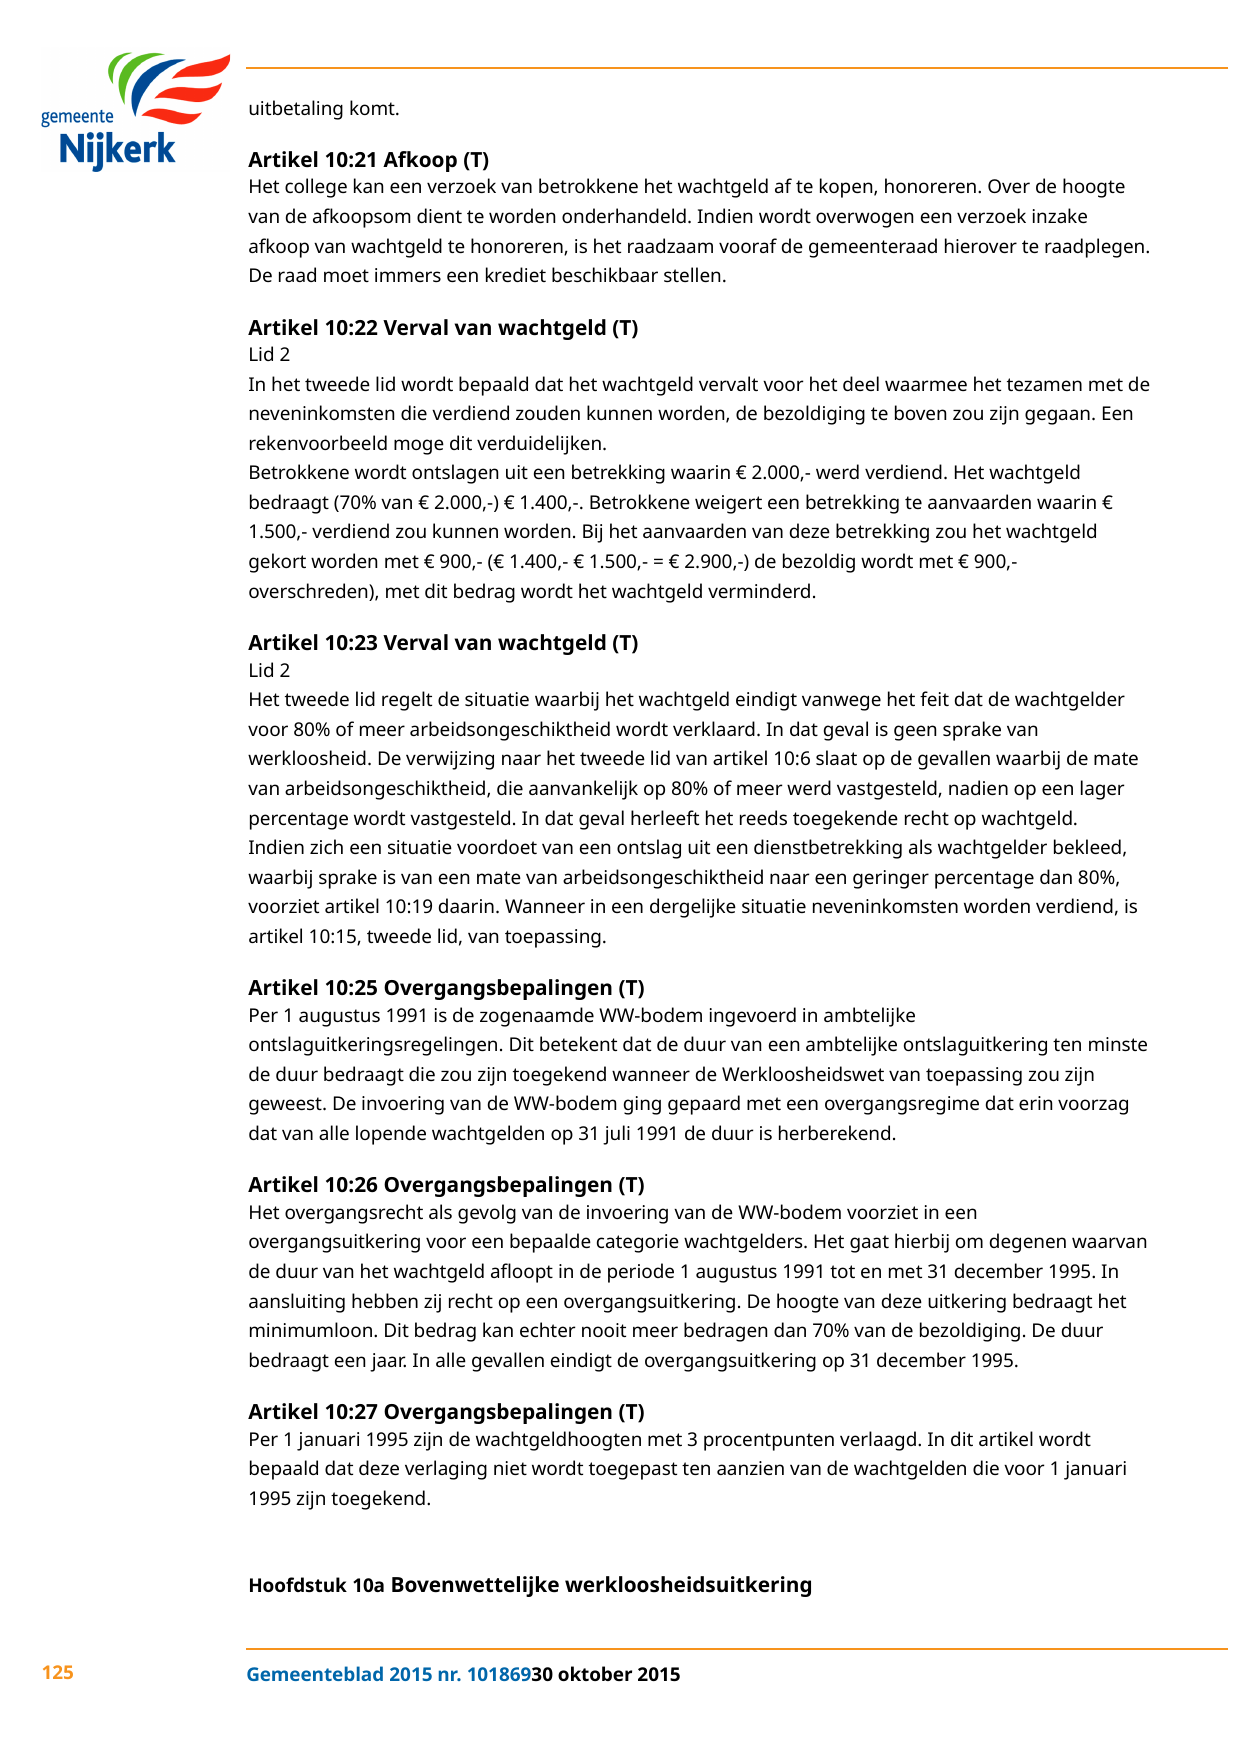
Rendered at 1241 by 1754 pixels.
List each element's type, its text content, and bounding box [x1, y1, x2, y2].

picture [41, 47, 231, 172]
text Per 1 januari 1995 zijn de wachtgeldhoogten met 3 procentpunten verlaagd. In dit artikel wordt bepaald dat deze verlaging niet wordt toegepast ten aanzien van de wachtgelden die voor 1 januari 1995 zijn toegekend. [248, 1426, 1152, 1511]
text Artikel 10:22 Verval van wachtgeld (T) [248, 313, 1152, 341]
text Betrokkene wordt ontslagen uit een betrekking waarin € 2.000,- werd verdiend. Het wachtgeld bedraagt (70% van € 2.000,-) € 1.400,-. Betrokkene weigert een betrekking te aanvaarden waarin € 1.500,- verdiend zou kunnen worden. Bij het aanvaarden van deze betrekking zou het wachtgeld gekort worden met € 900,- (€ 1.400,- € 1.500,- = € 2.900,-) de bezoldig wordt met € 900,- overschreden), met dit bedrag wordt het wachtgeld verminderd. [248, 459, 1152, 604]
text Lid 2 [248, 657, 1152, 682]
text Het college kan een verzoek van betrokkene het wachtgeld af te kopen, honoreren. Over de hoogte van de afkoopsom dient te worden onderhandeld. Indien wordt overwogen een verzoek inzake afkoop van wachtgeld te honoreren, is het raadzaam vooraf de gemeenteraad hierover te raadplegen. De raad moet immers een krediet beschikbaar stellen. [248, 174, 1152, 288]
text Het overgangsrecht als gevolg van de invoering van de WW-bodem voorziet in een overgangsuitkering voor een bepaalde categorie wachtgelders. Het gaat hierbij om degenen waarvan de duur van het wachtgeld afloopt in de periode 1 augustus 1991 tot en met 31 december 1995. In aansluiting hebben zij recht op een overgangsuitkering. De hoogte van deze uitkering bedraagt het minimumloon. Dit bedrag kan echter nooit meer bedragen dan 70% van de bezoldiging. De duur bedraagt een jaar. In alle gevallen eindigt de overgangsuitkering op 31 december 1995. [248, 1199, 1152, 1373]
text Het tweede lid regelt de situatie waarbij het wachtgeld eindigt vanwege het feit dat de wachtgelder voor 80% of meer arbeidsongeschiktheid wordt verklaard. In dat geval is geen sprake van werkloosheid. De verwijzing naar het tweede lid van artikel 10:6 slaat op de gevallen waarbij de mate van arbeidsongeschiktheid, die aanvankelijk op 80% of meer werd vastgesteld, nadien op een lager percentage wordt vastgesteld. In dat geval herleeft het reeds toegekende recht op wachtgeld. [248, 686, 1152, 830]
text Hoofdstuk 10a Bovenwettelijke werkloosheidsuitkering [248, 1570, 1152, 1598]
text Lid 2 [248, 341, 1152, 367]
text Artikel 10:21 Afkoop (T) [248, 145, 1152, 174]
text In het tweede lid wordt bepaald dat het wachtgeld vervalt voor het deel waarmee het tezamen met de neveninkomsten die verdiend zouden kunnen worden, de bezoldiging te boven zou zijn gegaan. Een rekenvoorbeeld moge dit verduidelijken. [248, 371, 1152, 456]
text Indien zich een situatie voordoet van een ontslag uit een dienstbetrekking als wachtgelder bekleed, waarbij sprake is van een mate van arbeidsongeschiktheid naar een geringer percentage dan 80%, voorziet artikel 10:19 daarin. Wanneer in een dergelijke situatie neveninkomsten worden verdiend, is artikel 10:15, tweede lid, van toepassing. [248, 834, 1152, 949]
text Artikel 10:23 Verval van wachtgeld (T) [248, 628, 1152, 657]
text Artikel 10:27 Overgangsbepalingen (T) [248, 1397, 1152, 1426]
text uitbetaling komt. [248, 95, 1152, 121]
text Artikel 10:26 Overgangsbepalingen (T) [248, 1171, 1152, 1199]
text Artikel 10:25 Overgangsbepalingen (T) [248, 973, 1152, 1002]
text Per 1 augustus 1991 is de zogenaamde WW-bodem ingevoerd in ambtelijke ontslaguitkeringsregelingen. Dit betekent dat de duur van een ambtelijke ontslaguitkering ten minste de duur bedraagt die zou zijn toegekend wanneer de Werkloosheidswet van toepassing zou zijn geweest. De invoering van de WW-bodem ging gepaard met een overgangsregime dat erin voorzag dat van alle lopende wachtgelden op 31 juli 1991 de duur is herberekend. [248, 1002, 1152, 1146]
